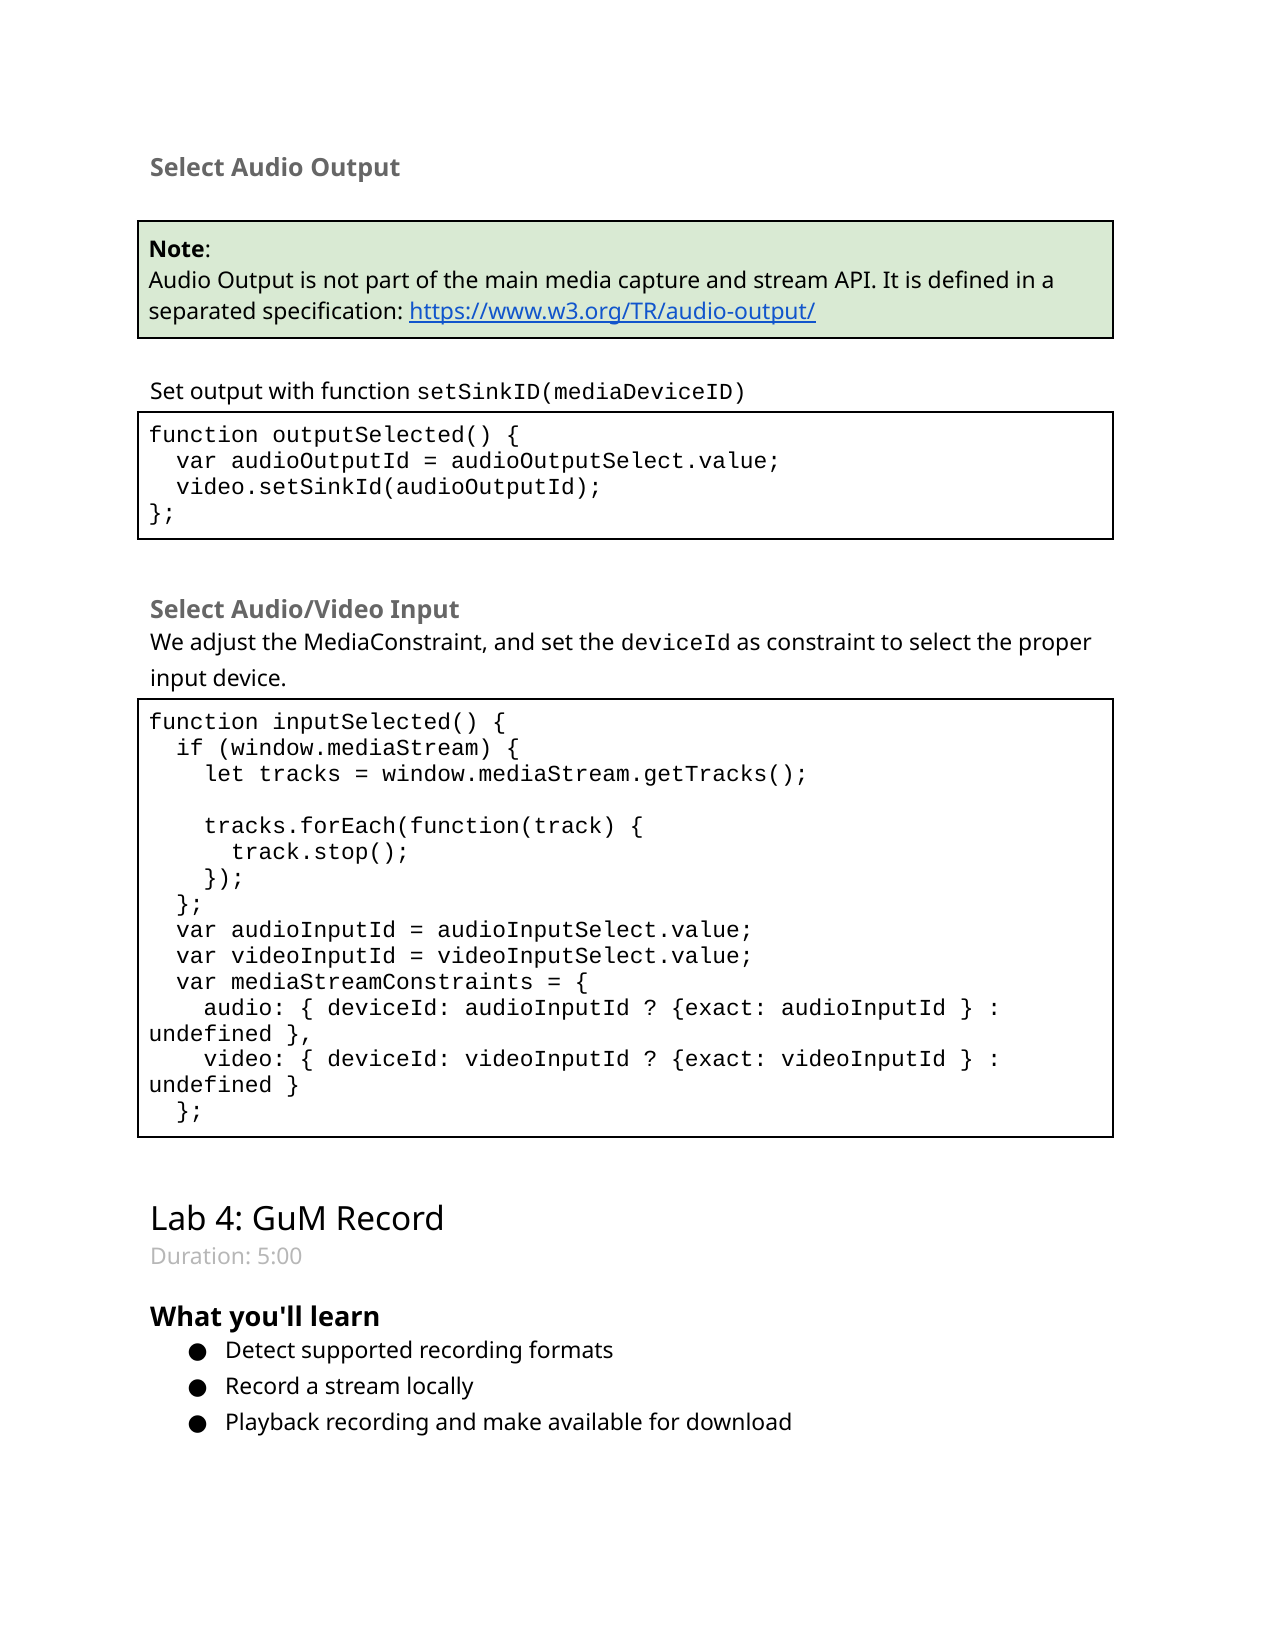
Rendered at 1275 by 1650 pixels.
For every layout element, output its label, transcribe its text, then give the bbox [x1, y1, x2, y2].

subtitle Select Audio Output [150, 150, 1125, 184]
table_header function outputSelected() { var audioOutputId = audioOutputSelect.value; video.setSinkId(audioOutputId); }; [139, 413, 1112, 537]
text We adjust the MediaConstraint, and set the deviceId as constraint to select the proper input device. [150, 626, 1125, 693]
subtitle What you'll learn [150, 1297, 1125, 1334]
subtitle Lab 4: GuM Record [150, 1195, 1125, 1240]
list Record a stream locally [187, 1370, 1125, 1401]
text Duration: 5:00 [150, 1240, 1125, 1272]
table_header Note: Audio Output is not part of the main media capture and stream API. It is defined in a separated specification: https://www.w3.org/TR/audio-output/ [139, 222, 1112, 337]
text Set output with function setSinkID(mediaDeviceID) [150, 375, 1125, 406]
list Playback recording and make available for download [187, 1406, 1125, 1437]
list Detect supported recording formats [187, 1334, 1125, 1365]
subtitle Select Audio/Video Input [150, 592, 1125, 626]
table_header function inputSelected() { if (window.mediaStream) { let tracks = window.mediaStream.getTracks(); tracks.forEach(function(track) { track.stop(); }); }; var audioInputId = audioInputSelect.value; var videoInputId = videoInputSelect.value; var mediaStreamConstraints = { audio: { deviceId: audioInputId ? {exact: audioInputId } : undefined }, video: { deviceId: videoInputId ? {exact: videoInputId } : undefined } }; [139, 700, 1112, 1136]
